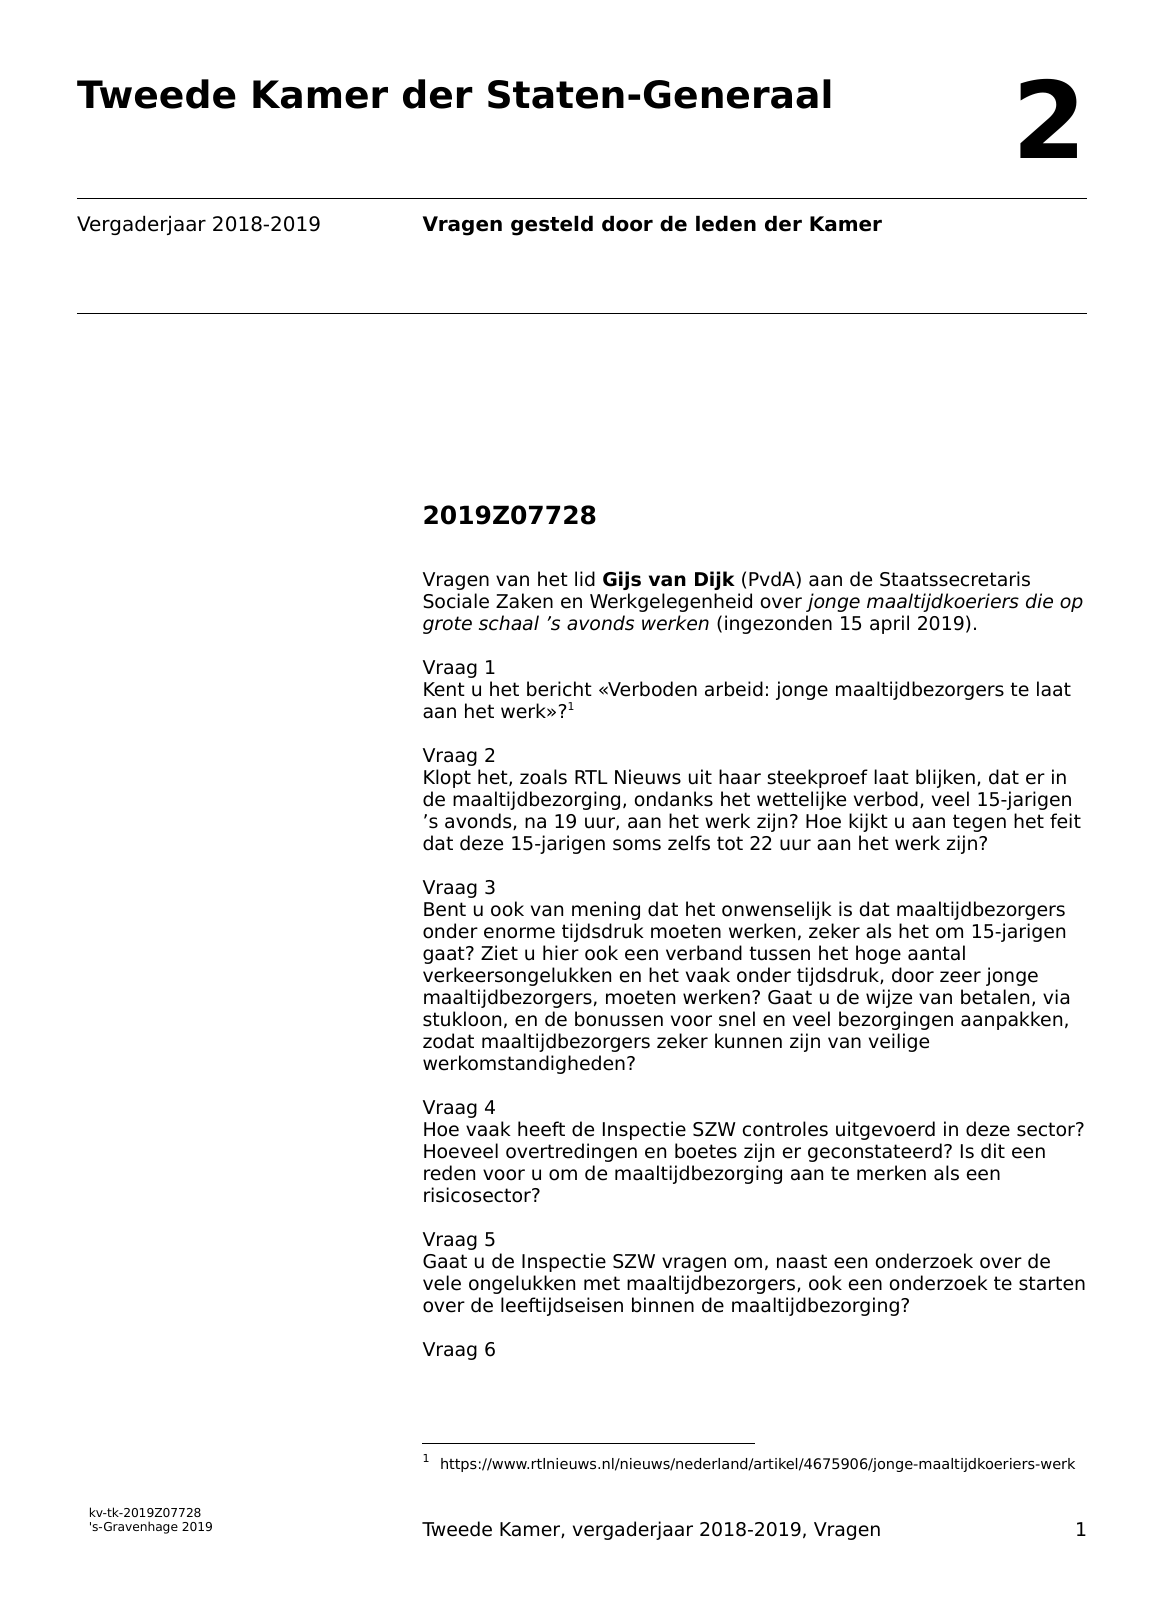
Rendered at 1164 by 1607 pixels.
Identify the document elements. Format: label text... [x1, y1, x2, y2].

text Klopt het, zoals RTL Nieuws uit haar steekproef laat blijken, dat er in de maaltijdbezorging, ondanks het wettelijke verbod, veel 15-jarigen ’s avonds, na 19 uur, aan het werk zijn? Hoe kijkt u aan tegen het feit dat deze 15-jarigen soms zelfs tot 22 uur aan het werk zijn? [422, 767, 1087, 855]
text Vraag 5 [422, 1229, 1087, 1251]
table_cell Vergaderjaar 2018-2019 [77, 199, 422, 313]
text Vraag 4 [422, 1097, 1087, 1119]
table_header 2 [886, 59, 1087, 198]
table_cell Vragen gesteld door de leden der Kamer [422, 199, 1087, 313]
text Gaat u de Inspectie SZW vragen om, naast een onderzoek over de vele ongelukken met maaltijdbezorgers, ook een onderzoek te starten over de leeftijdseisen binnen de maaltijdbezorging? [422, 1251, 1087, 1317]
text 2019Z07728 [422, 501, 1087, 531]
text Kent u het bericht «Verboden arbeid: jonge maaltijdbezorgers te laat aan het werk»? [422, 679, 1087, 723]
text Vraag 6 [422, 1339, 1087, 1361]
text Vraag 1 [422, 657, 1087, 679]
text Hoe vaak heeft de Inspectie SZW controles uitgevoerd in deze sector? Hoeveel overtredingen en boetes zijn er geconstateerd? Is dit een reden voor u om de maaltijdbezorging aan te merken als een risicosector? [422, 1119, 1087, 1207]
text kv-tk-2019Z07728 [88, 1506, 323, 1520]
text Vraag 2 [422, 745, 1087, 767]
table_header Tweede Kamer der Staten-Generaal [77, 59, 886, 198]
text 's-Gravenhage 2019 [88, 1520, 323, 1534]
text https://www.rtlnieuws.nl/nieuws/nederland/artikel/4675906/jonge-maaltijdkoeriers-werk [422, 1452, 1087, 1474]
text Vragen van het lid Gijs van Dijk (PvdA) aan de Staatssecretaris Sociale Zaken en Werkgelegenheid over jonge maaltijdkoeriers die op grote schaal ’s avonds werken (ingezonden 15 april 2019). [422, 569, 1087, 635]
text Bent u ook van mening dat het onwenselijk is dat maaltijdbezorgers onder enorme tijdsdruk moeten werken, zeker als het om 15-jarigen gaat? Ziet u hier ook een verband tussen het hoge aantal verkeersongelukken en het vaak onder tijdsdruk, door zeer jonge maaltijdbezorgers, moeten werken? Gaat u de wijze van betalen, via stukloon, en de bonussen voor snel en veel bezorgingen aanpakken, zodat maaltijdbezorgers zeker kunnen zijn van veilige werkomstandigheden? [422, 899, 1087, 1075]
text Vraag 3 [422, 877, 1087, 899]
